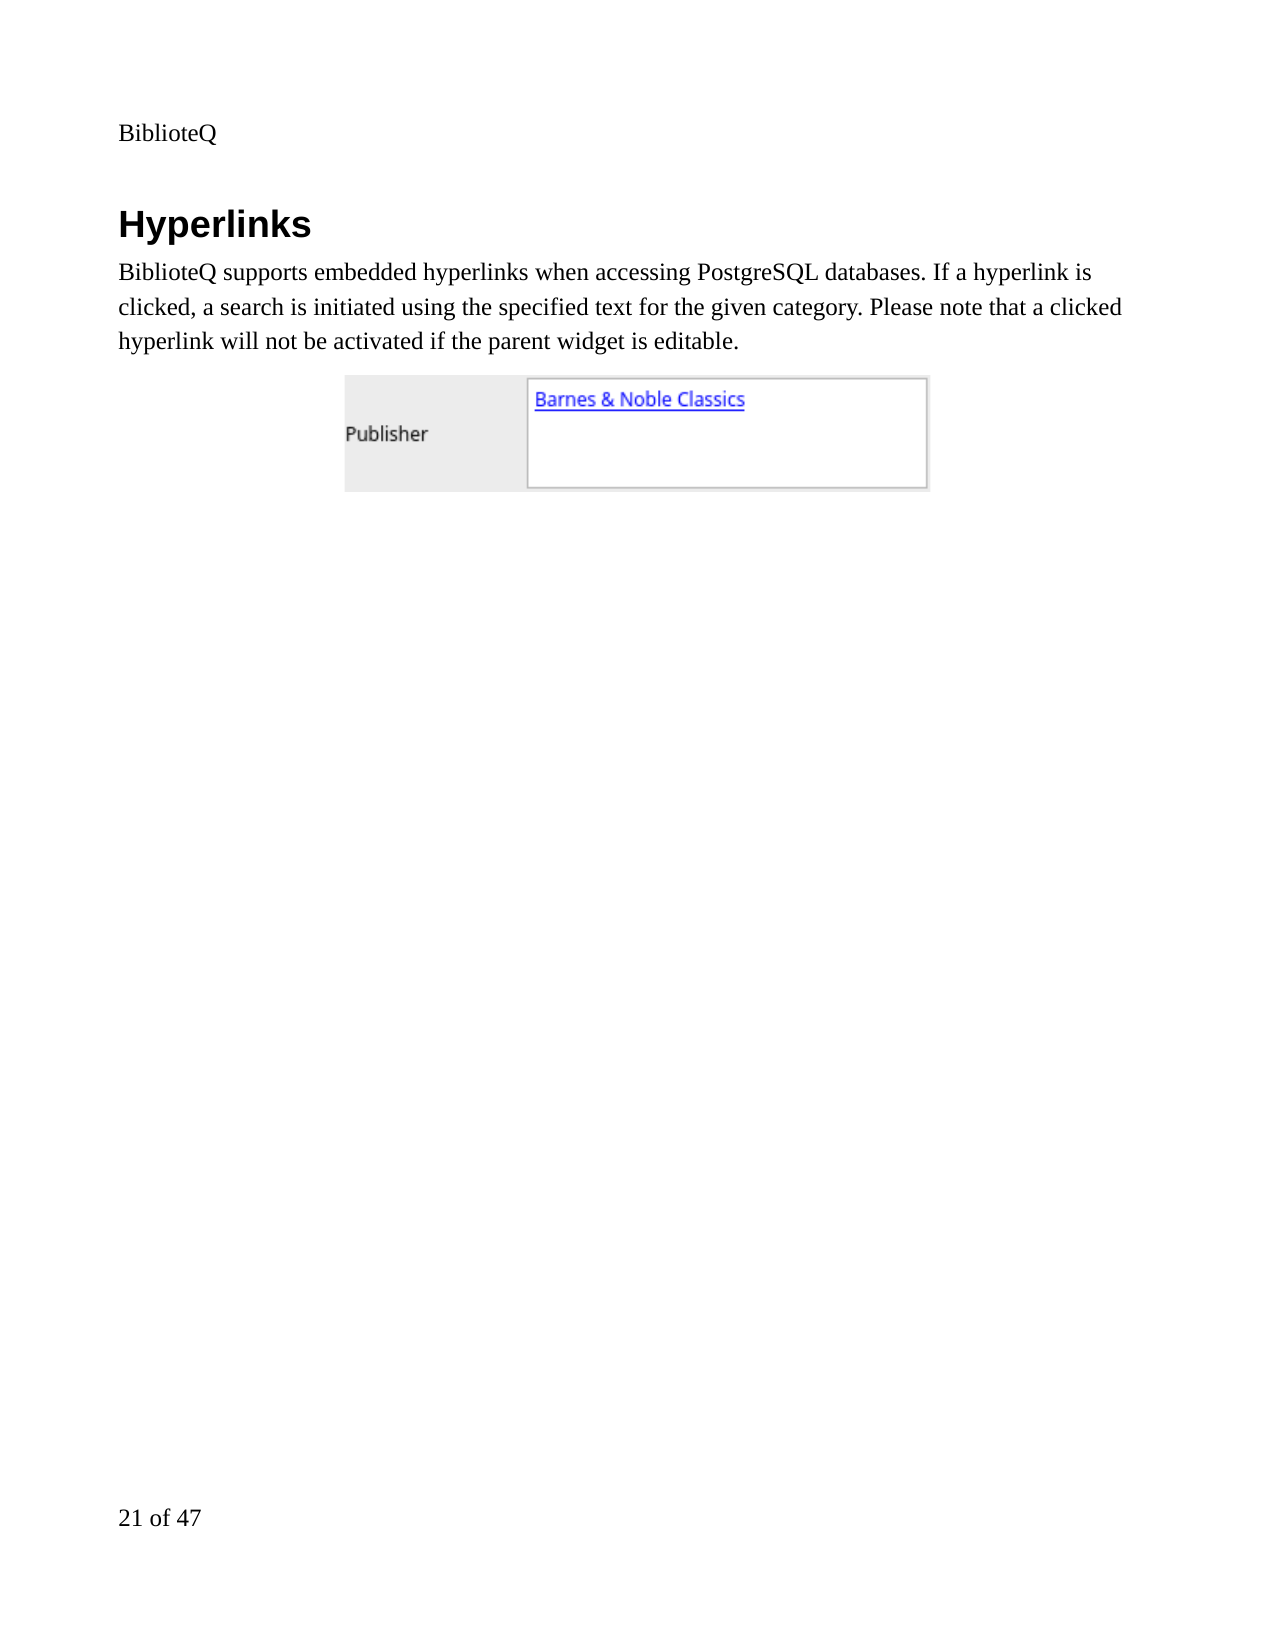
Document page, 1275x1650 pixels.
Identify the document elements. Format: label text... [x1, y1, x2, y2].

picture [344, 375, 931, 492]
text BiblioteQ supports embedded hyperlinks when accessing PostgreSQL databases. If a hyperlink is clicked, a search is initiated using the specified text for the given category. Please note that a clicked hyperlink will not be activated if the parent widget is editable. [118, 257, 1157, 355]
subtitle Hyperlinks [118, 201, 1157, 245]
